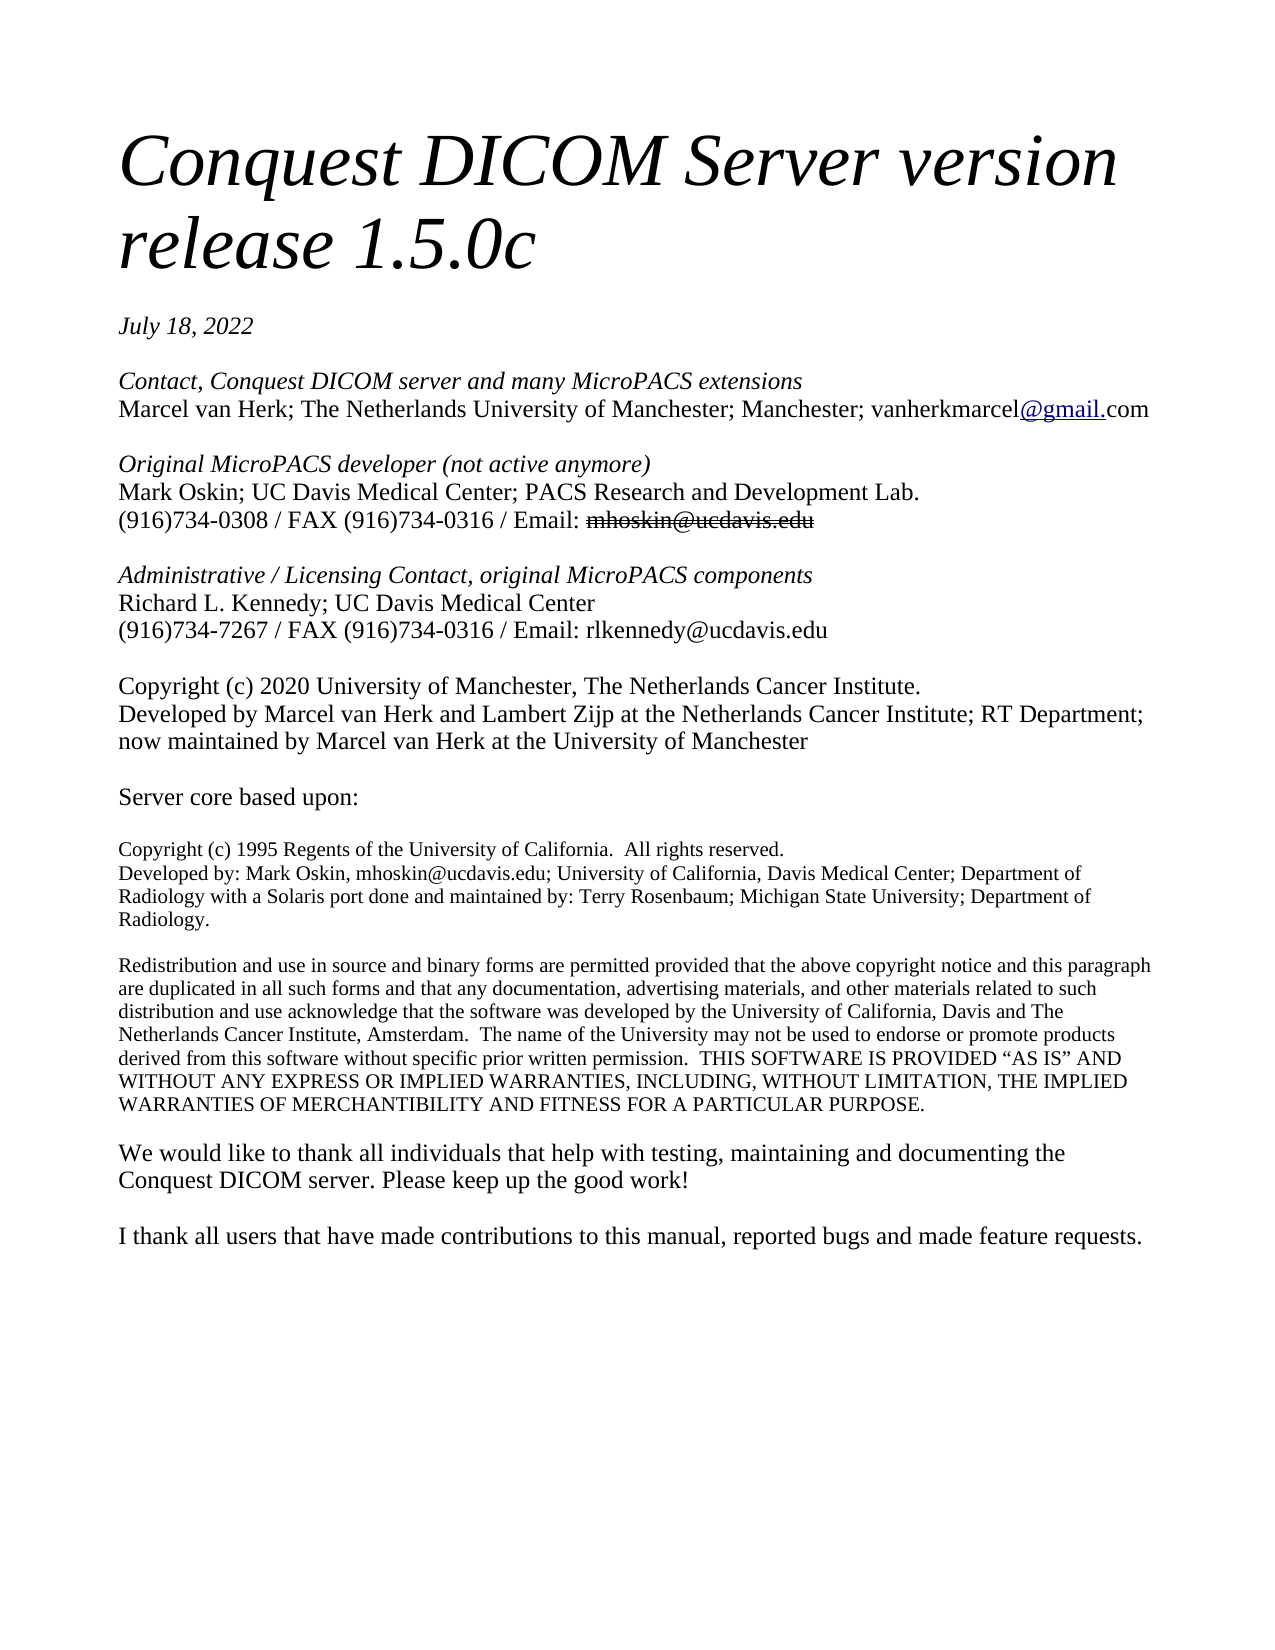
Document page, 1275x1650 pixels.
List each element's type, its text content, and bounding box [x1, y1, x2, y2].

text (916)734-0308 / FAX (916)734-0316 / Email: mhoskin@ucdavis.edu [118, 506, 1157, 533]
text Administrative / Licensing Contact, original MicroPACS components [118, 561, 1157, 589]
text I thank all users that have made contributions to this manual, reported bugs and made feature requests. [118, 1222, 1157, 1250]
text Conquest DICOM Server version release 1.5.0c [118, 118, 1157, 284]
text Contact, Conquest DICOM server and many MicroPACS extensions [118, 367, 1157, 395]
text Redistribution and use in source and binary forms are permitted provided that the above copyright notice and this paragraph are duplicated in all such forms and that any documentation, advertising materials, and other materials related to such distribution and use acknowledge that the software was developed by the University of California, Davis and The Netherlands Cancer Institute, Amsterdam. The name of the University may not be used to endorse or promote products derived from this software without specific prior written permission. THIS SOFTWARE IS PROVIDED “AS IS” AND WITHOUT ANY EXPRESS OR IMPLIED WARRANTIES, INCLUDING, WITHOUT LIMITATION, THE IMPLIED WARRANTIES OF MERCHANTIBILITY AND FITNESS FOR A PARTICULAR PURPOSE. [118, 954, 1157, 1116]
text Developed by Marcel van Herk and Lambert Zijp at the Netherlands Cancer Institute; RT Department; now maintained by Marcel van Herk at the University of Manchester [118, 700, 1157, 755]
text (916)734-7267 / FAX (916)734-0316 / Email: rlkennedy@ucdavis.edu [118, 617, 1157, 644]
text Original MicroPACS developer (not active anymore) [118, 450, 1157, 478]
text We would like to thank all individuals that help with testing, maintaining and documenting the Conquest DICOM server. Please keep up the good work! [118, 1139, 1157, 1194]
text Server core based upon: [118, 783, 1157, 811]
text Richard L. Kennedy; UC Davis Medical Center [118, 589, 1157, 617]
text Copyright (c) 1995 Regents of the University of California. All rights reserved. [118, 838, 1157, 861]
text Marcel van Herk; The Netherlands University of Manchester; Manchester; vanherkmarcel@gmail.com [118, 395, 1157, 423]
text Mark Oskin; UC Davis Medical Center; PACS Research and Development Lab. [118, 478, 1157, 506]
text Copyright (c) 2020 University of Manchester, The Netherlands Cancer Institute. [118, 672, 1157, 700]
text July 18, 2022 [118, 312, 1157, 339]
text Developed by: Mark Oskin, mhoskin@ucdavis.edu; University of California, Davis Medical Center; Department of Radiology with a Solaris port done and maintained by: Terry Rosenbaum; Michigan State University; Department of Radiology. [118, 861, 1157, 931]
